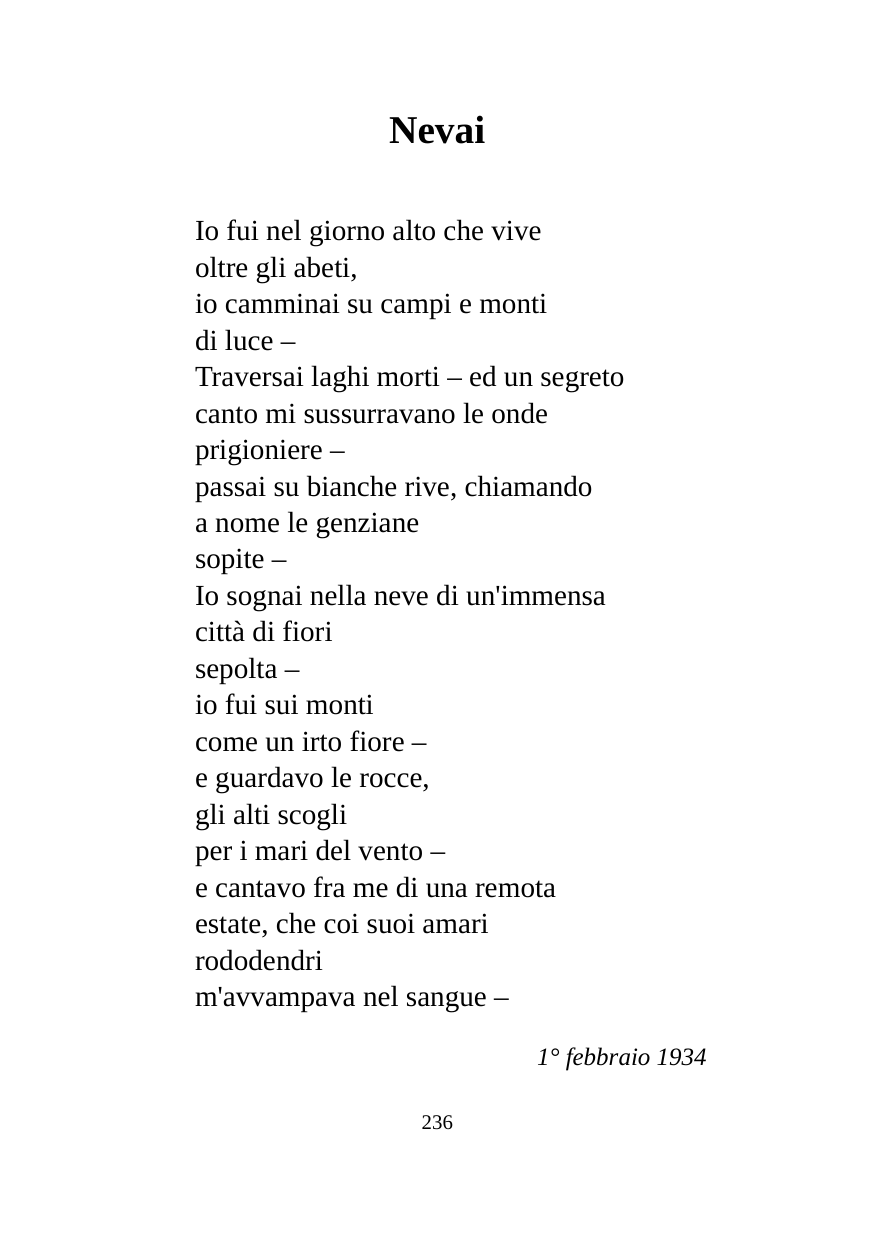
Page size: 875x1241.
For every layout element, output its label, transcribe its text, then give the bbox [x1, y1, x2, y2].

text Io fui nel giorno alto che vive [195, 213, 768, 247]
text e guardavo le rocce, [195, 760, 768, 794]
text Io sognai nella neve di un'immensa [195, 578, 768, 612]
text sepolta – [195, 651, 768, 684]
text sopite – [195, 542, 768, 575]
text prigioniere – [195, 432, 768, 466]
text gli alti scogli [195, 797, 768, 830]
text 1° febbraio 1934 [106, 1042, 709, 1071]
text m'avvampava nel sangue – [195, 979, 768, 1013]
text io fui sui monti [195, 687, 768, 721]
text rododendri [195, 943, 768, 976]
text di luce – [195, 323, 768, 356]
text io camminai su campi e monti [195, 286, 768, 320]
text come un irto fiore – [195, 724, 768, 757]
text per i mari del vento – [195, 833, 768, 867]
subtitle Nevai [106, 106, 768, 152]
text Traversai laghi morti – ed un segreto [195, 359, 768, 393]
text passai su bianche rive, chiamando [195, 469, 768, 502]
text a nome le genziane [195, 505, 768, 539]
text e cantavo fra me di una remota [195, 870, 768, 903]
text canto mi sussurravano le onde [195, 396, 768, 429]
text estate, che coi suoi amari [195, 906, 768, 940]
text città di fiori [195, 614, 768, 648]
text oltre gli abeti, [195, 250, 768, 283]
